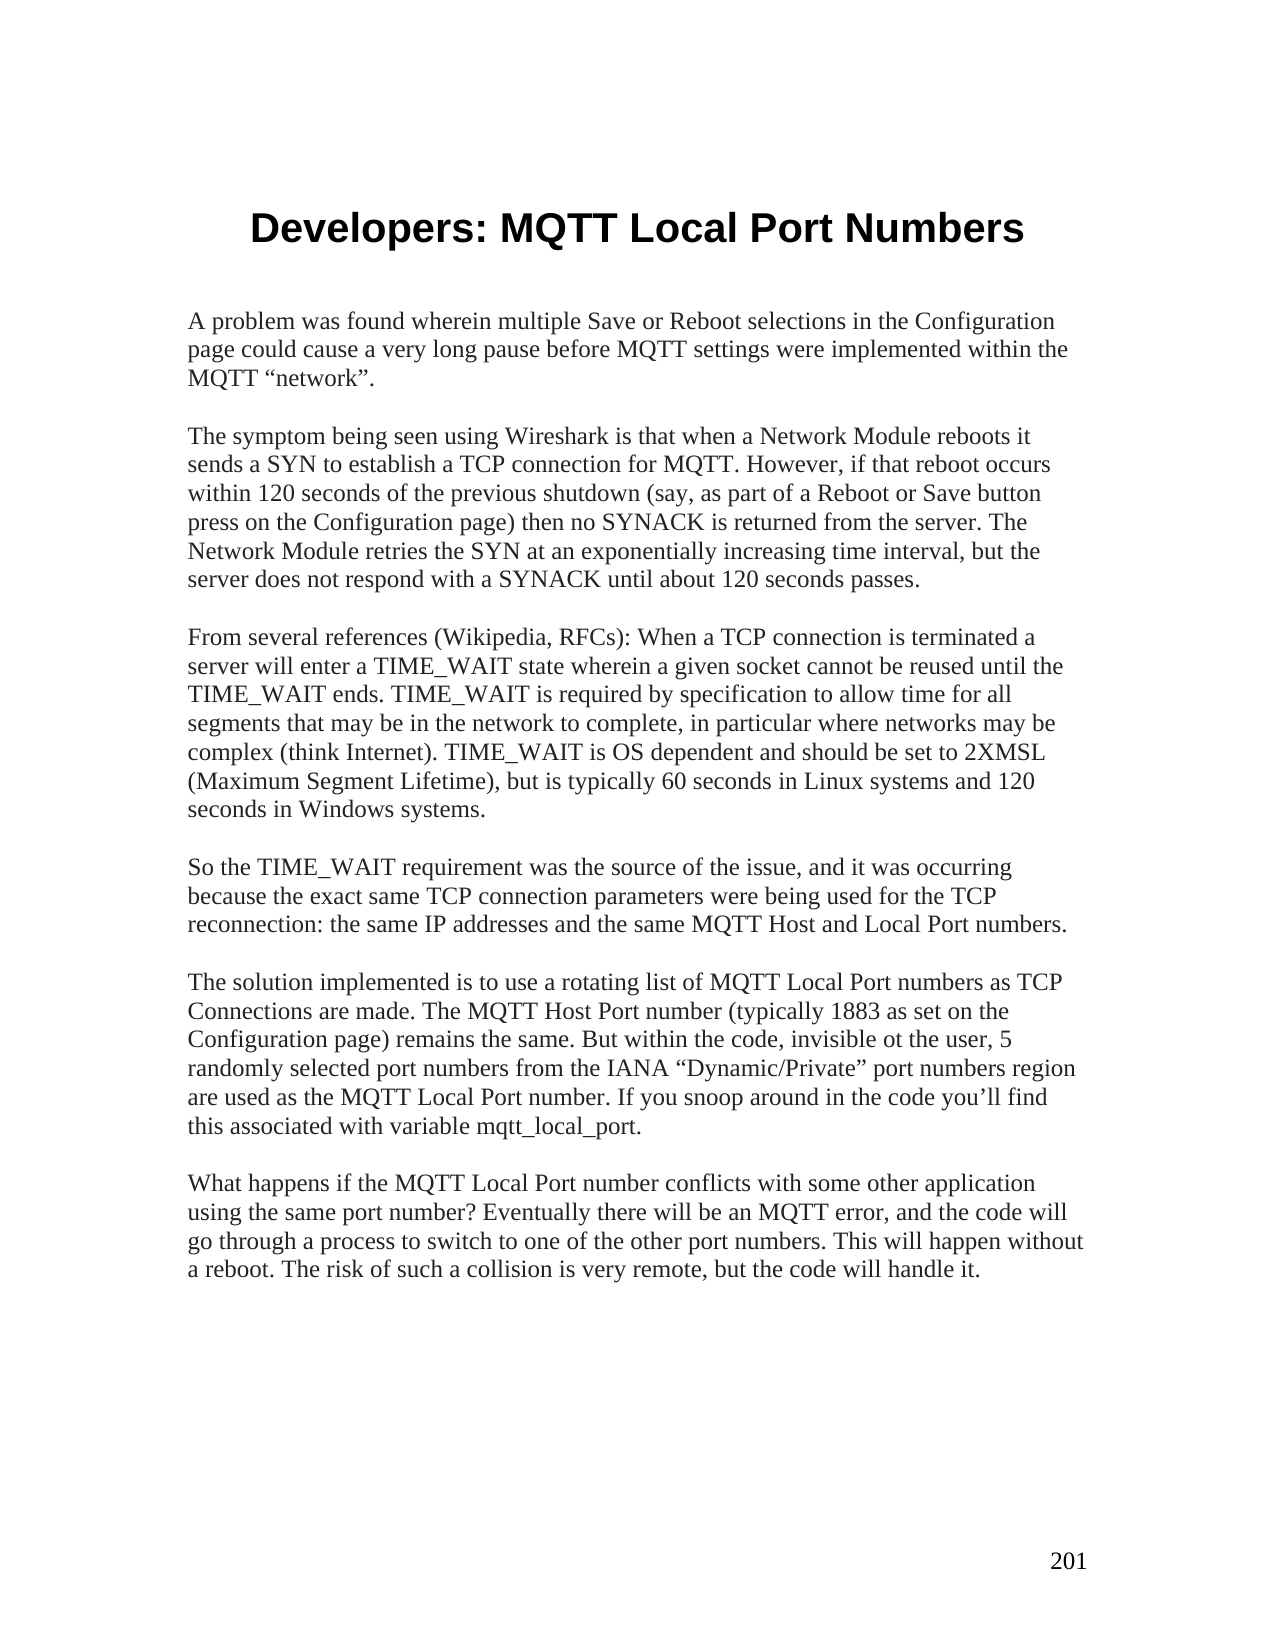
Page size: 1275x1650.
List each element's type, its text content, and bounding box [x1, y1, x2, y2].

text A problem was found wherein multiple Save or Reboot selections in the Configuration page could cause a very long pause before MQTT settings were implemented within the MQTT “network”. [187, 306, 1087, 392]
text The symptom being seen using Wireshark is that when a Network Module reboots it sends a SYN to establish a TCP connection for MQTT. However, if that reboot occurs within 120 seconds of the previous shutdown (say, as part of a Reboot or Save button press on the Configuration page) then no SYNACK is returned from the server. The Network Module retries the SYN at an exponentially increasing time interval, but the server does not respond with a SYNACK until about 120 seconds passes. [187, 421, 1087, 593]
subtitle Developers: MQTT Local Port Numbers [187, 204, 1087, 252]
text So the TIME_WAIT requirement was the source of the issue, and it was occurring because the exact same TCP connection parameters were being used for the TCP reconnection: the same IP addresses and the same MQTT Host and Local Port numbers. [187, 852, 1087, 938]
text From several references (Wikipedia, RFCs): When a TCP connection is terminated a server will enter a TIME_WAIT state wherein a given socket cannot be reused until the TIME_WAIT ends. TIME_WAIT is required by specification to allow time for all segments that may be in the network to complete, in particular where networks may be complex (think Internet). TIME_WAIT is OS dependent and should be set to 2XMSL (Maximum Segment Lifetime), but is typically 60 seconds in Linux systems and 120 seconds in Windows systems. [187, 622, 1087, 823]
text What happens if the MQTT Local Port number conflicts with some other application using the same port number? Eventually there will be an MQTT error, and the code will go through a process to switch to one of the other port numbers. This will happen without a reboot. The risk of such a collision is very remote, but the code will handle it. [187, 1168, 1087, 1283]
text The solution implemented is to use a rotating list of MQTT Local Port numbers as TCP Connections are made. The MQTT Host Port number (typically 1883 as set on the Configuration page) remains the same. But within the code, invisible ot the user, 5 randomly selected port numbers from the IANA “Dynamic/Private” port numbers region are used as the MQTT Local Port number. If you snoop around in the code you’ll find this associated with variable mqtt_local_port. [187, 967, 1087, 1139]
